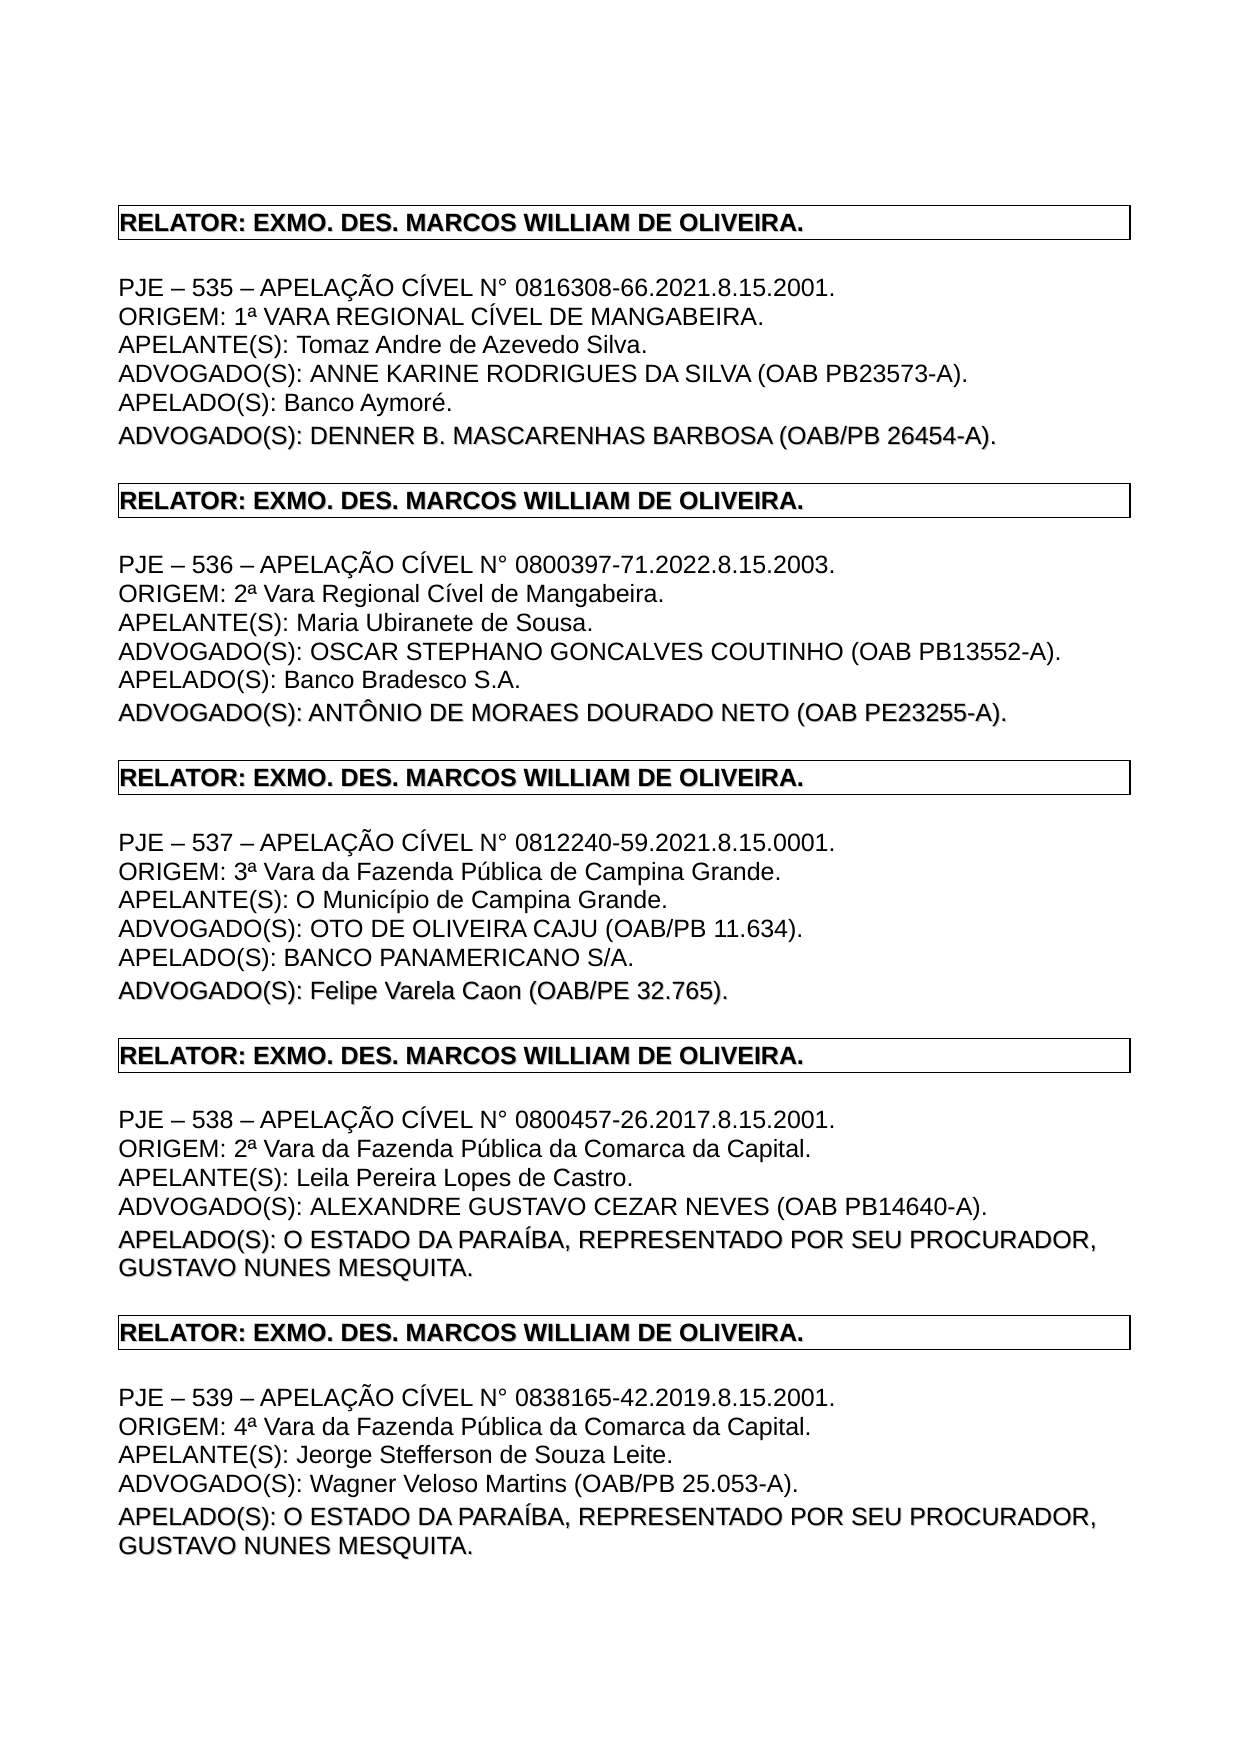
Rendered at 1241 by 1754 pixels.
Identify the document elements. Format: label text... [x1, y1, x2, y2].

text RELATOR: EXMO. DES. MARCOS WILLIAM DE OLIVEIRA. [119, 1316, 1129, 1349]
text ADVOGADO(S): OTO DE OLIVEIRA CAJU (OAB/PB 11.634). [118, 914, 1122, 943]
text APELADO(S): BANCO PANAMERICANO S/A. [118, 943, 1122, 972]
text ORIGEM: 2ª Vara Regional Cível de Mangabeira. [118, 579, 1122, 608]
text ADVOGADO(S): ALEXANDRE GUSTAVO CEZAR NEVES (OAB PB14640-A). [118, 1192, 1122, 1221]
text PJE – 537 – APELAÇÃO CÍVEL N° 0812240-59.2021.8.15.0001. [118, 828, 1122, 857]
text APELANTE(S): Tomaz Andre de Azevedo Silva. [118, 331, 1122, 359]
text APELADO(S): O ESTADO DA PARAÍBA, REPRESENTADO POR SEU PROCURADOR, GUSTAVO NUNES MESQUITA. [118, 1225, 1131, 1282]
text ADVOGADO(S): ANTÔNIO DE MORAES DOURADO NETO (OAB PE23255-A). [118, 698, 1131, 727]
text PJE – 535 – APELAÇÃO CÍVEL N° 0816308-66.2021.8.15.2001. [118, 273, 1122, 302]
text RELATOR: EXMO. DES. MARCOS WILLIAM DE OLIVEIRA. [119, 761, 1129, 794]
text APELADO(S): Banco Bradesco S.A. [118, 666, 1122, 694]
text ADVOGADO(S): ANNE KARINE RODRIGUES DA SILVA (OAB PB23573-A). [118, 359, 1122, 388]
text RELATOR: EXMO. DES. MARCOS WILLIAM DE OLIVEIRA. [119, 1039, 1129, 1072]
text APELADO(S): Banco Aymoré. [118, 388, 1122, 417]
text ADVOGADO(S): Wagner Veloso Martins (OAB/PB 25.053-A). [118, 1469, 1122, 1498]
text RELATOR: EXMO. DES. MARCOS WILLIAM DE OLIVEIRA. [119, 484, 1129, 517]
text PJE – 538 – APELAÇÃO CÍVEL N° 0800457-26.2017.8.15.2001. [118, 1106, 1122, 1134]
text RELATOR: EXMO. DES. MARCOS WILLIAM DE OLIVEIRA. [119, 206, 1129, 239]
text APELADO(S): O ESTADO DA PARAÍBA, REPRESENTADO POR SEU PROCURADOR, GUSTAVO NUNES MESQUITA. [118, 1502, 1131, 1560]
text ADVOGADO(S): DENNER B. MASCARENHAS BARBOSA (OAB/PB 26454-A). [118, 421, 1131, 450]
text APELANTE(S): Maria Ubiranete de Sousa. [118, 608, 1122, 637]
text ORIGEM: 1ª VARA REGIONAL CÍVEL DE MANGABEIRA. [118, 302, 1122, 331]
text APELANTE(S): Leila Pereira Lopes de Castro. [118, 1163, 1122, 1192]
text ADVOGADO(S): Felipe Varela Caon (OAB/PE 32.765). [118, 976, 1131, 1005]
text PJE – 539 – APELAÇÃO CÍVEL N° 0838165-42.2019.8.15.2001. [118, 1383, 1122, 1412]
text ORIGEM: 3ª Vara da Fazenda Pública de Campina Grande. [118, 857, 1122, 886]
text ORIGEM: 2ª Vara da Fazenda Pública da Comarca da Capital. [118, 1134, 1122, 1163]
text APELANTE(S): Jeorge Stefferson de Souza Leite. [118, 1441, 1122, 1469]
text ORIGEM: 4ª Vara da Fazenda Pública da Comarca da Capital. [118, 1412, 1122, 1441]
text ADVOGADO(S): OSCAR STEPHANO GONCALVES COUTINHO (OAB PB13552-A). [118, 637, 1122, 666]
text PJE – 536 – APELAÇÃO CÍVEL N° 0800397-71.2022.8.15.2003. [118, 551, 1122, 579]
text APELANTE(S): O Município de Campina Grande. [118, 886, 1122, 914]
